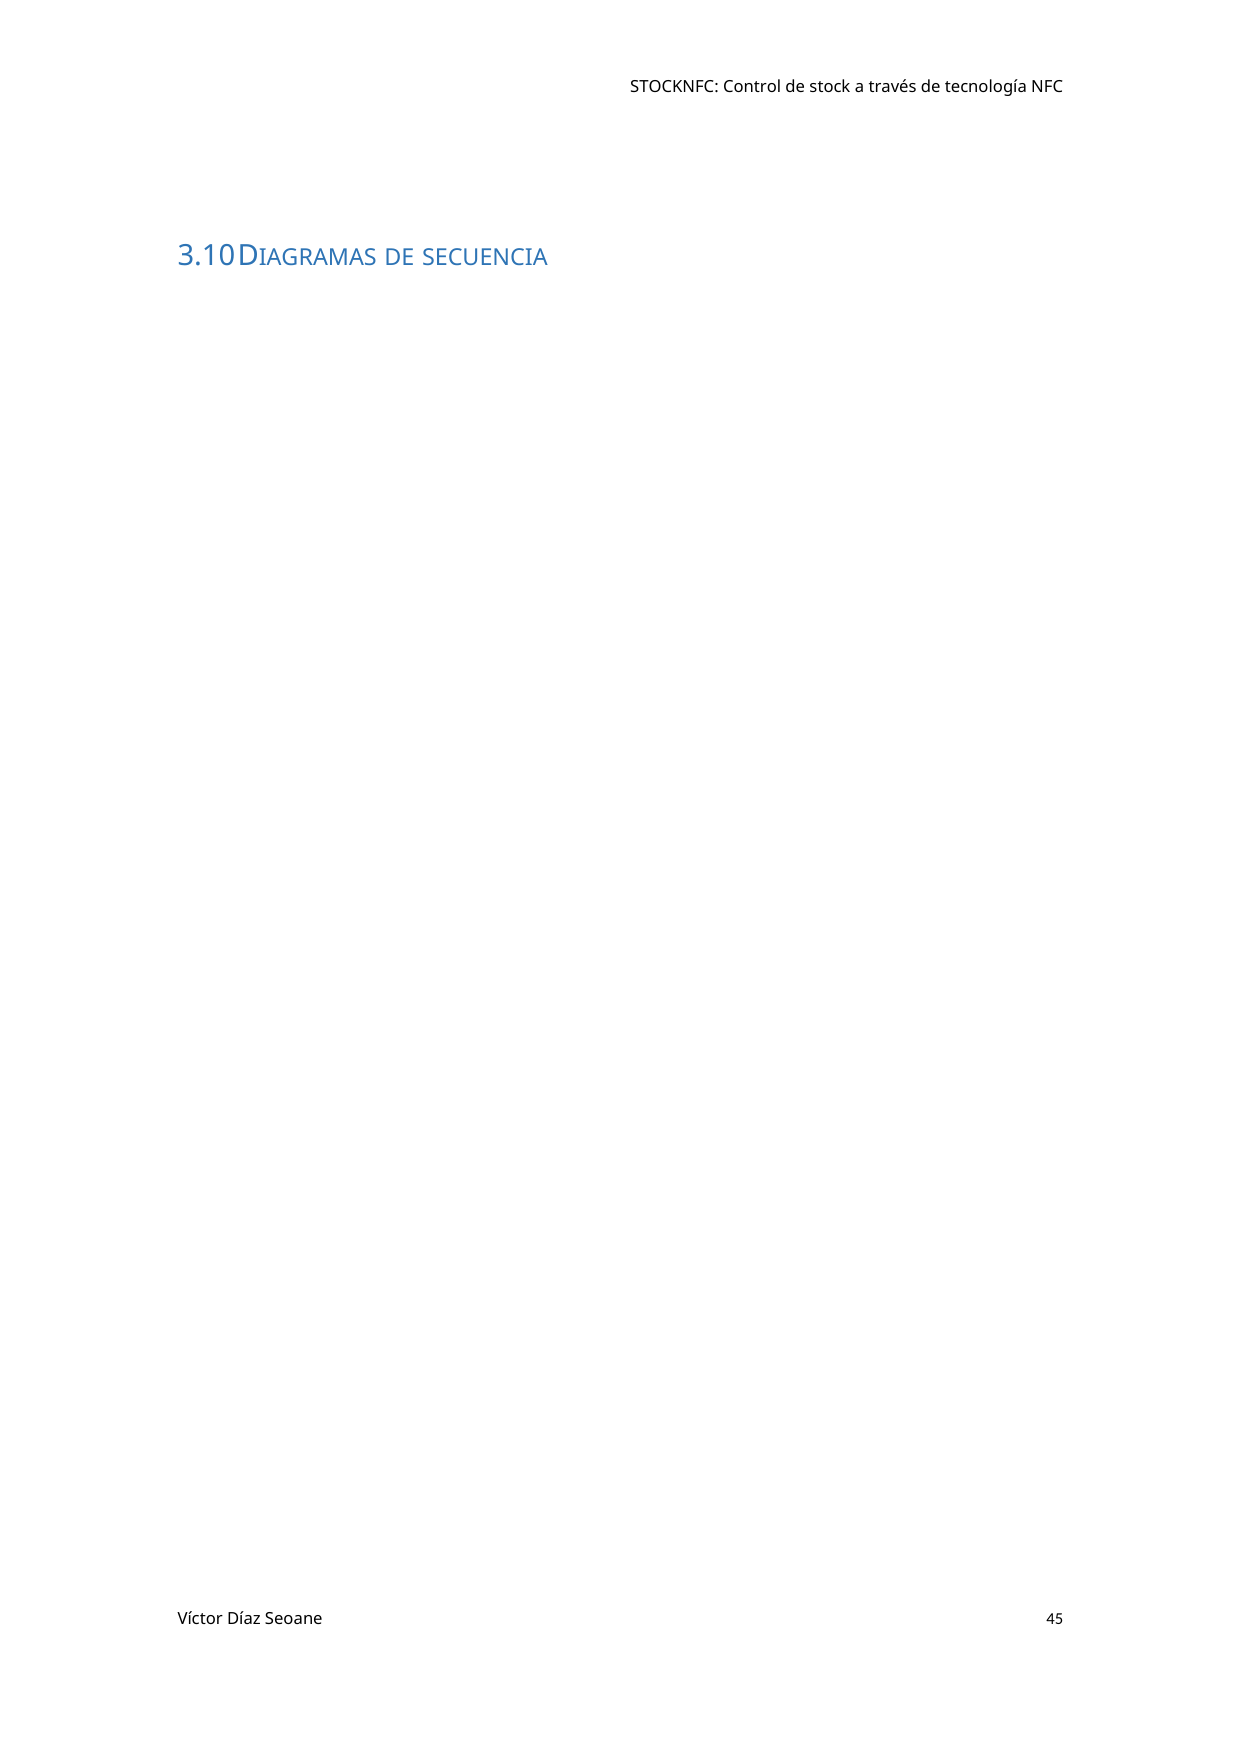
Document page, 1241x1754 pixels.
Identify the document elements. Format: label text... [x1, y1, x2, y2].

subtitle Diagramas de secuencia [177, 234, 1063, 274]
